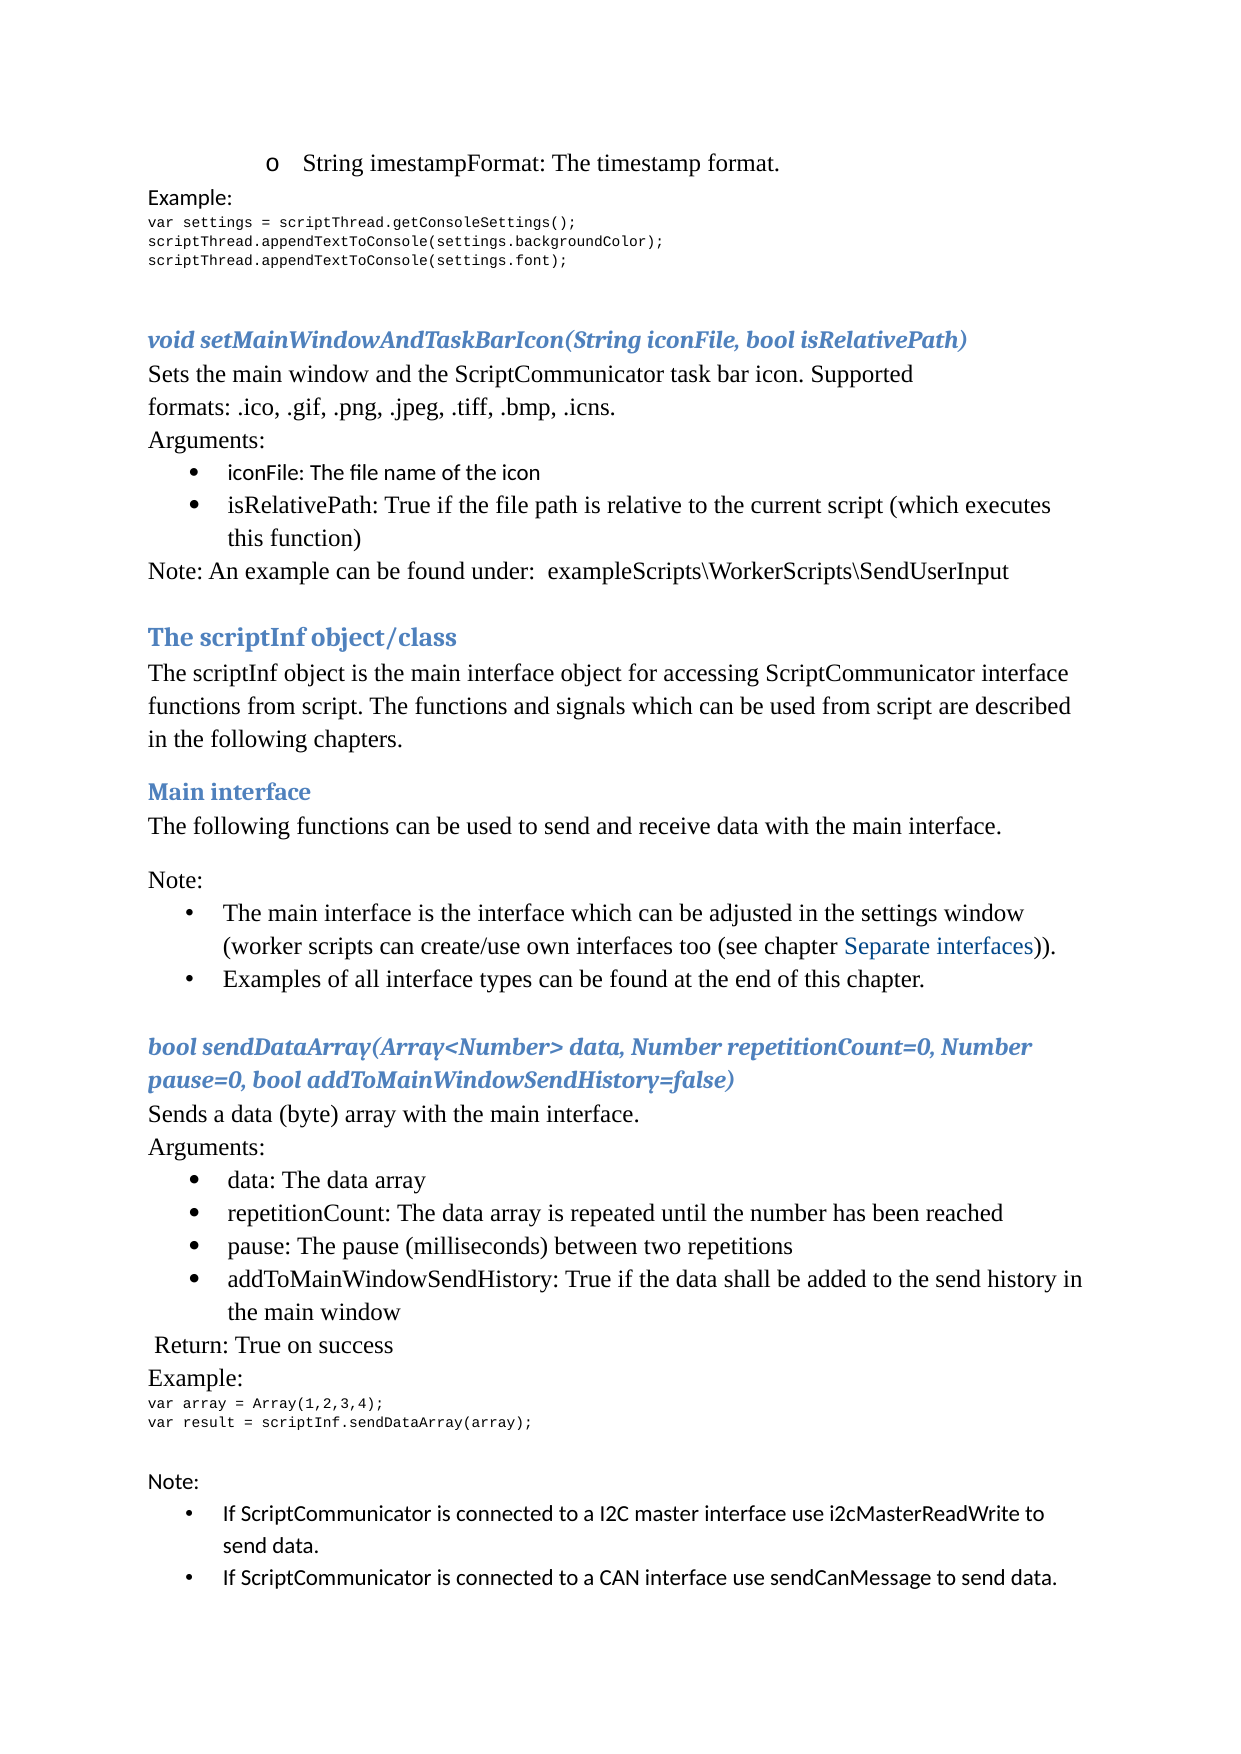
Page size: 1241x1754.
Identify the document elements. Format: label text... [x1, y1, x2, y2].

text Sets the main window and the ScriptCommunicator task bar icon. Supported formats: .ico, .gif, .png, .jpeg, .tiff, .bmp, .icns. [148, 359, 1093, 421]
text Example: [148, 183, 1093, 211]
list iconFile: The file name of the icon [190, 458, 1093, 486]
list data: The data array [190, 1165, 1093, 1194]
text scriptThread.appendTextToConsole(settings.backgroundColor); [148, 234, 1093, 251]
text var result = scriptInf.sendDataArray(array); [148, 1415, 1093, 1432]
text Example: [148, 1363, 1093, 1392]
list repetitionCount: The data array is repeated until the number has been reached [190, 1198, 1093, 1227]
subtitle The scriptInf object/class [148, 622, 1093, 653]
list Note: An example can be found under: exampleScripts\WorkerScripts\SendUserInput [148, 556, 1093, 585]
list The main interface is the interface which can be adjusted in the settings window (worker scripts can create/use own interfaces too (see chapter Separate interfaces)). [185, 898, 1093, 959]
text The scriptInf object is the main interface object for accessing ScriptCommunicator interface functions from script. The functions and signals which can be used from script are described in the following chapters. [148, 658, 1093, 753]
subtitle Main interface [148, 778, 1093, 807]
subtitle bool sendDataArray(Array<Number> data, Number repetitionCount=0, Number pause=0, bool addToMainWindowSendHistory=false) [148, 1033, 1093, 1094]
text Sends a data (byte) array with the main interface. [148, 1099, 1093, 1128]
subtitle void setMainWindowAndTaskBarIcon(String iconFile, bool isRelativePath) [148, 326, 1093, 355]
text Arguments: [148, 425, 1093, 454]
text Return: True on success [148, 1330, 1093, 1359]
text var array = Array(1,2,3,4); [148, 1396, 1093, 1413]
list If ScriptCommunicator is connected to a I2C master interface use i2cMasterReadWrite to send data. [185, 1499, 1093, 1559]
text scriptThread.appendTextToConsole(settings.font); [148, 253, 1093, 270]
text var settings = scriptThread.getConsoleSettings(); [148, 215, 1093, 232]
list Examples of all interface types can be found at the end of this chapter. [185, 964, 1093, 993]
list If ScriptCommunicator is connected to a CAN interface use sendCanMessage to send data. [185, 1563, 1093, 1592]
list String imestampFormat: The timestamp format. [265, 148, 1093, 178]
text Arguments: [148, 1132, 1093, 1161]
text Note: [148, 1467, 1093, 1495]
list isRelativePath: True if the file path is relative to the current script (which executes this function) [190, 490, 1093, 552]
list pause: The pause (milliseconds) between two repetitions [190, 1231, 1093, 1260]
list addToMainWindowSendHistory: True if the data shall be added to the send history in the main window [190, 1264, 1093, 1326]
text The following functions can be used to send and receive data with the main interface. [148, 811, 1093, 840]
text Note: [148, 865, 1093, 893]
